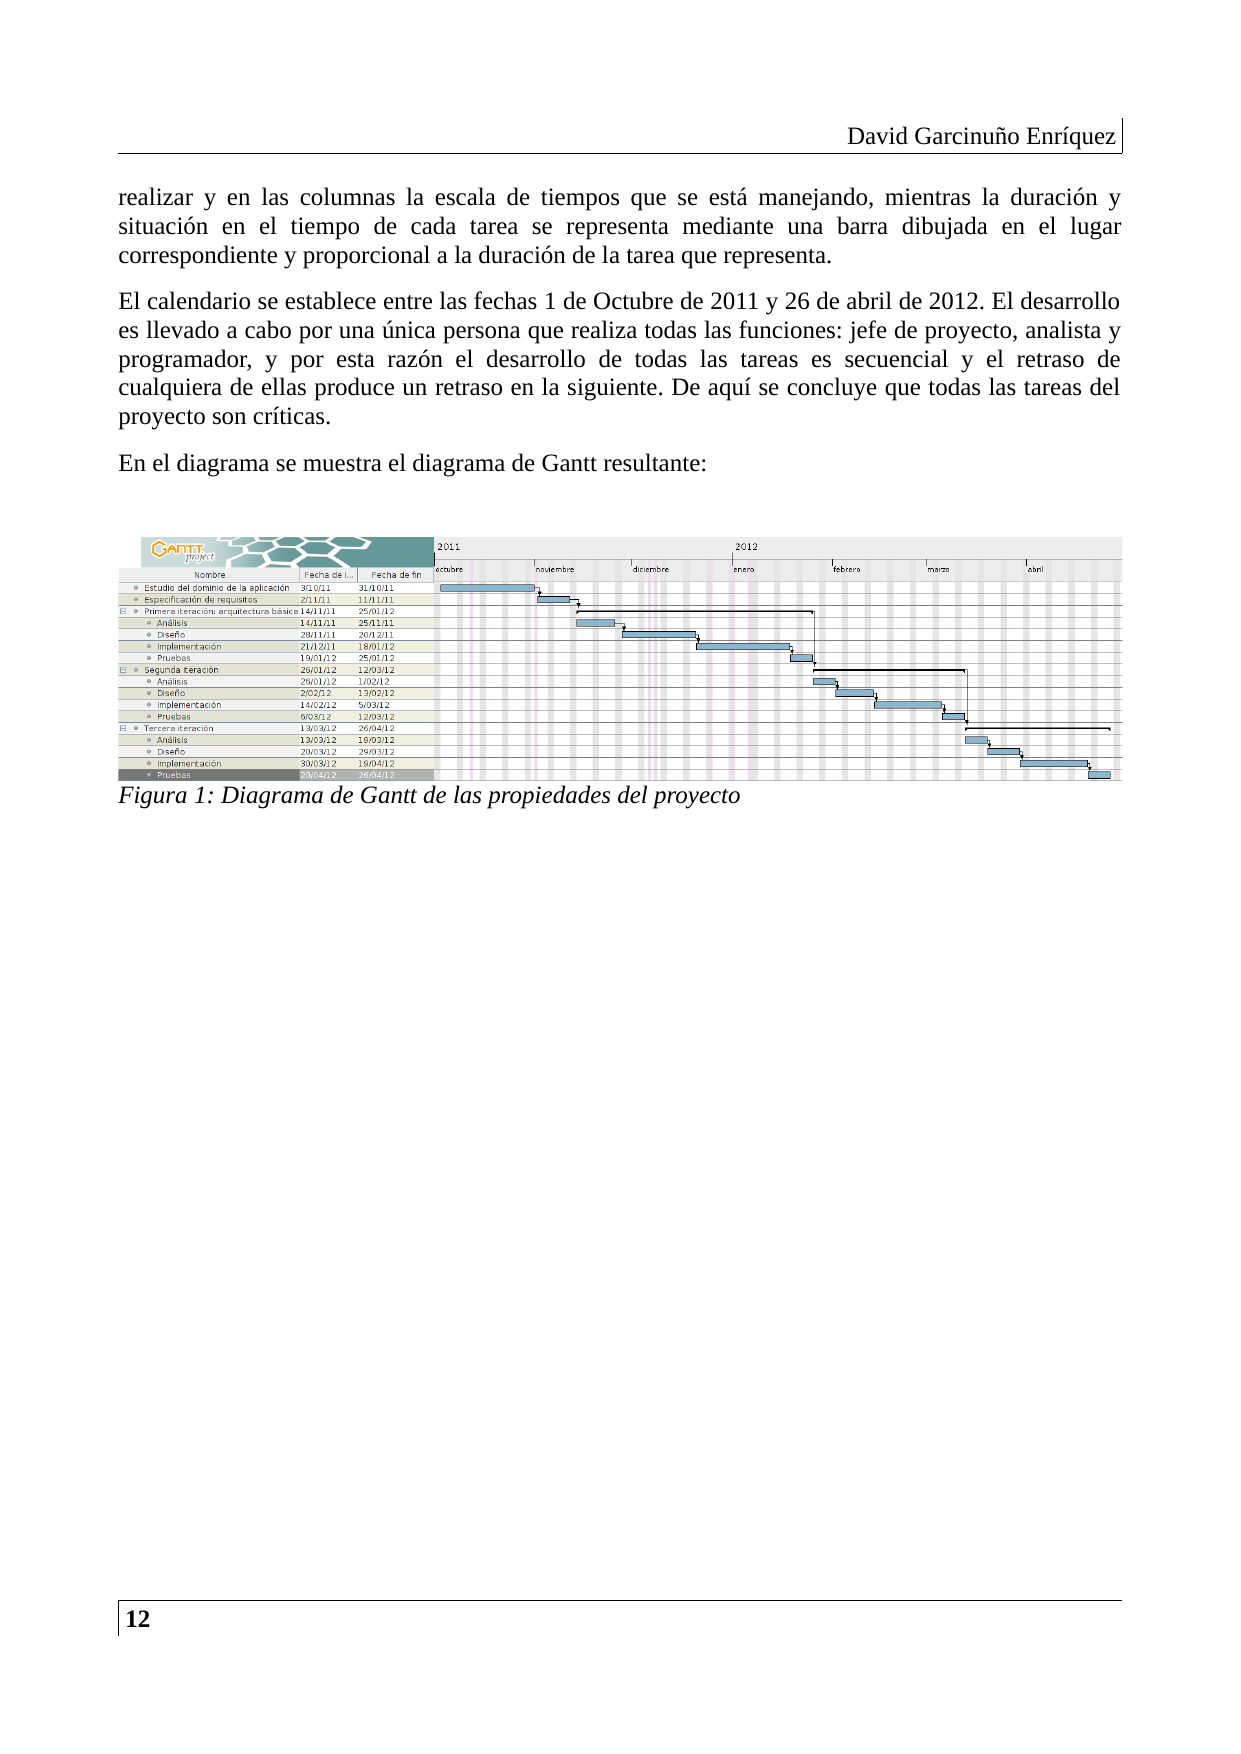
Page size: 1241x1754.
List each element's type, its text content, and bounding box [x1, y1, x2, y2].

text En el diagrama se muestra el diagrama de Gantt resultante: [118, 448, 1122, 476]
text realizar y en las columnas la escala de tiempos que se está manejando, mientras la duración y situación en el tiempo de cada tarea se representa mediante una barra dibujada en el lugar correspondiente y proporcional a la duración de la tarea que representa. [118, 182, 1122, 268]
text El calendario se establece entre las fechas 1 de Octubre de 2011 y 26 de abril de 2012. El desarrollo es llevado a cabo por una única persona que realiza todas las funciones: jefe de proyecto, analista y programador, y por esta razón el desarrollo de todas las tareas es secuencial y el retraso de cualquiera de ellas produce un retraso en la siguiente. De aquí se concluye que todas las tareas del proyecto son críticas. [118, 286, 1122, 430]
text Figura 1: Diagrama de Gantt de las propiedades del proyecto [118, 781, 1122, 809]
picture [118, 506, 1123, 781]
